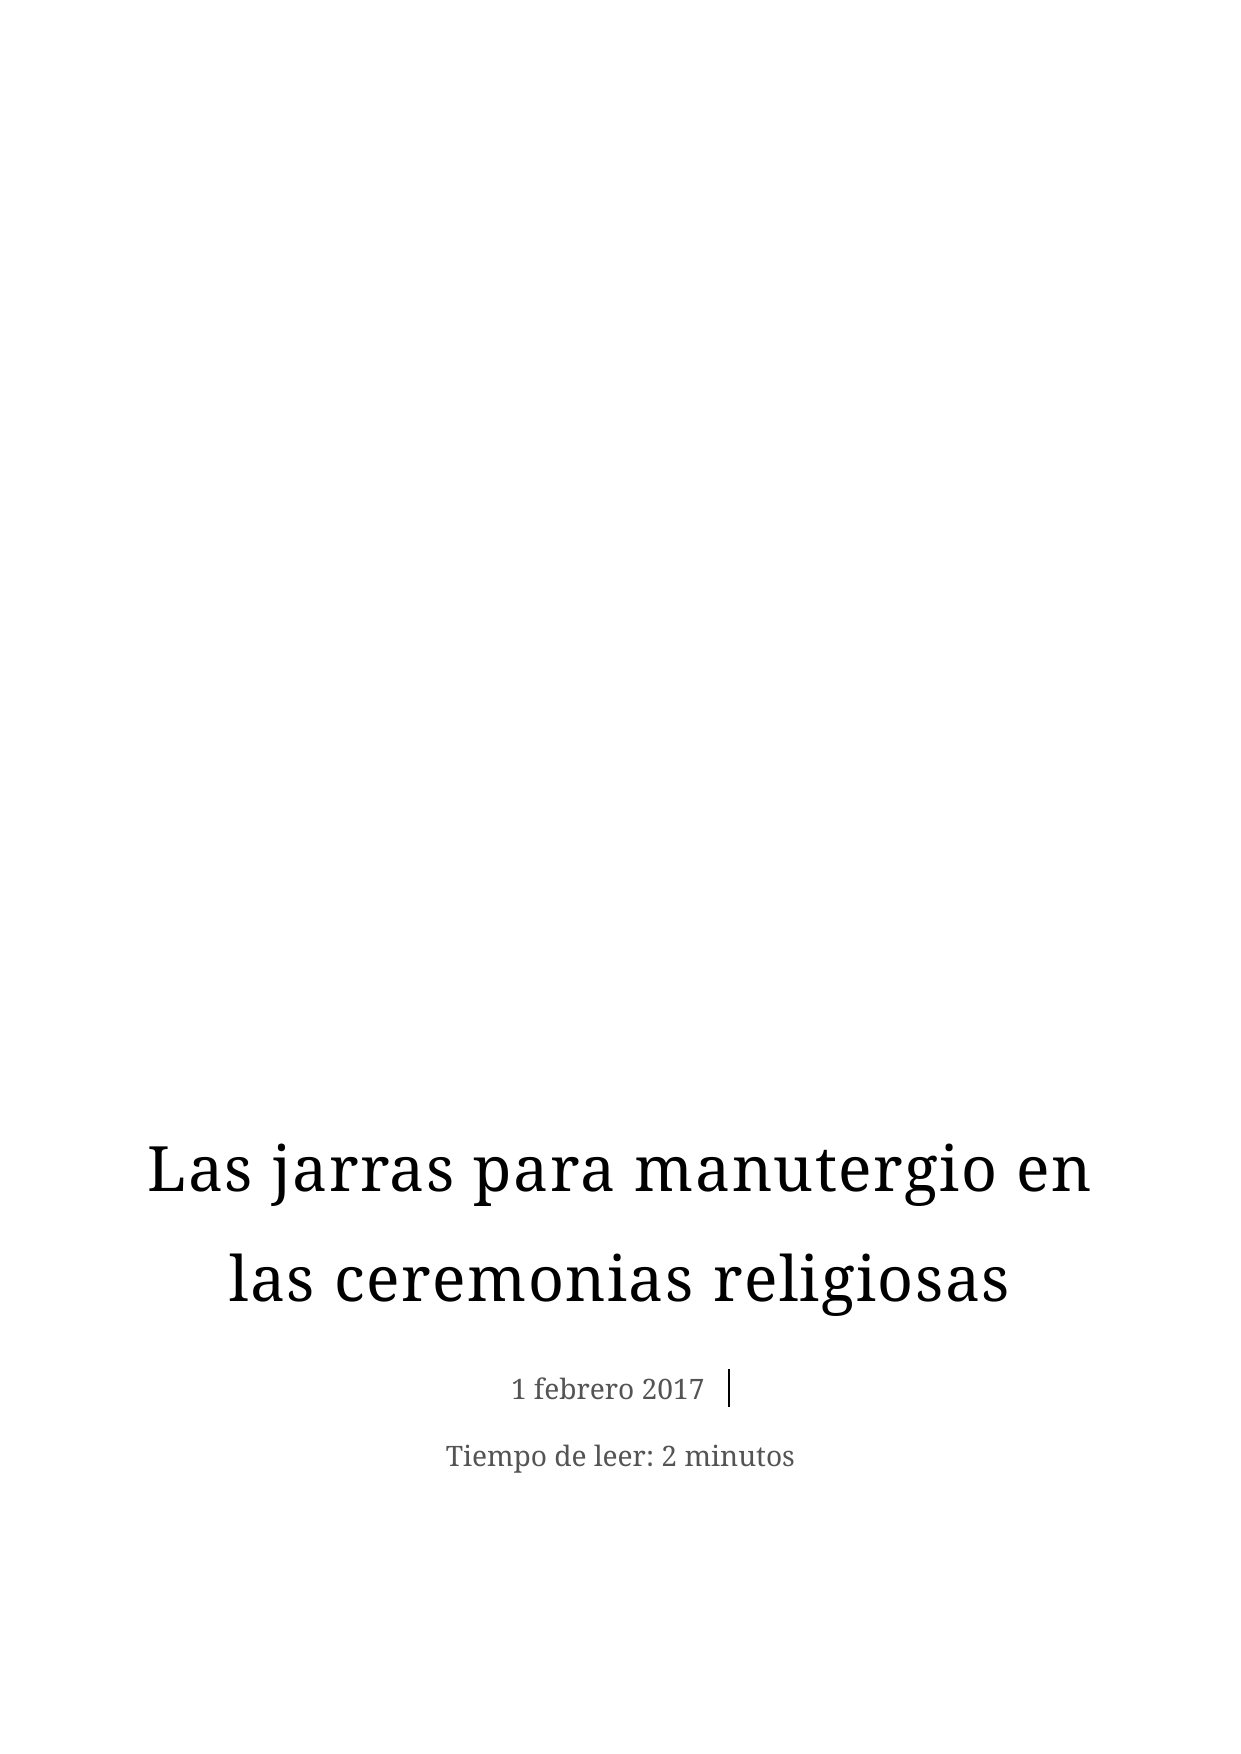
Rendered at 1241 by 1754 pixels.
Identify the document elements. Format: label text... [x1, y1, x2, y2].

text Tiempo de leer: 2 minutos [118, 1437, 1122, 1475]
text [730, 1369, 1122, 1407]
text 1 febrero 2017 [118, 1369, 728, 1407]
subtitle Las jarras para manutergio en las ceremonias religiosas [118, 1124, 1122, 1320]
